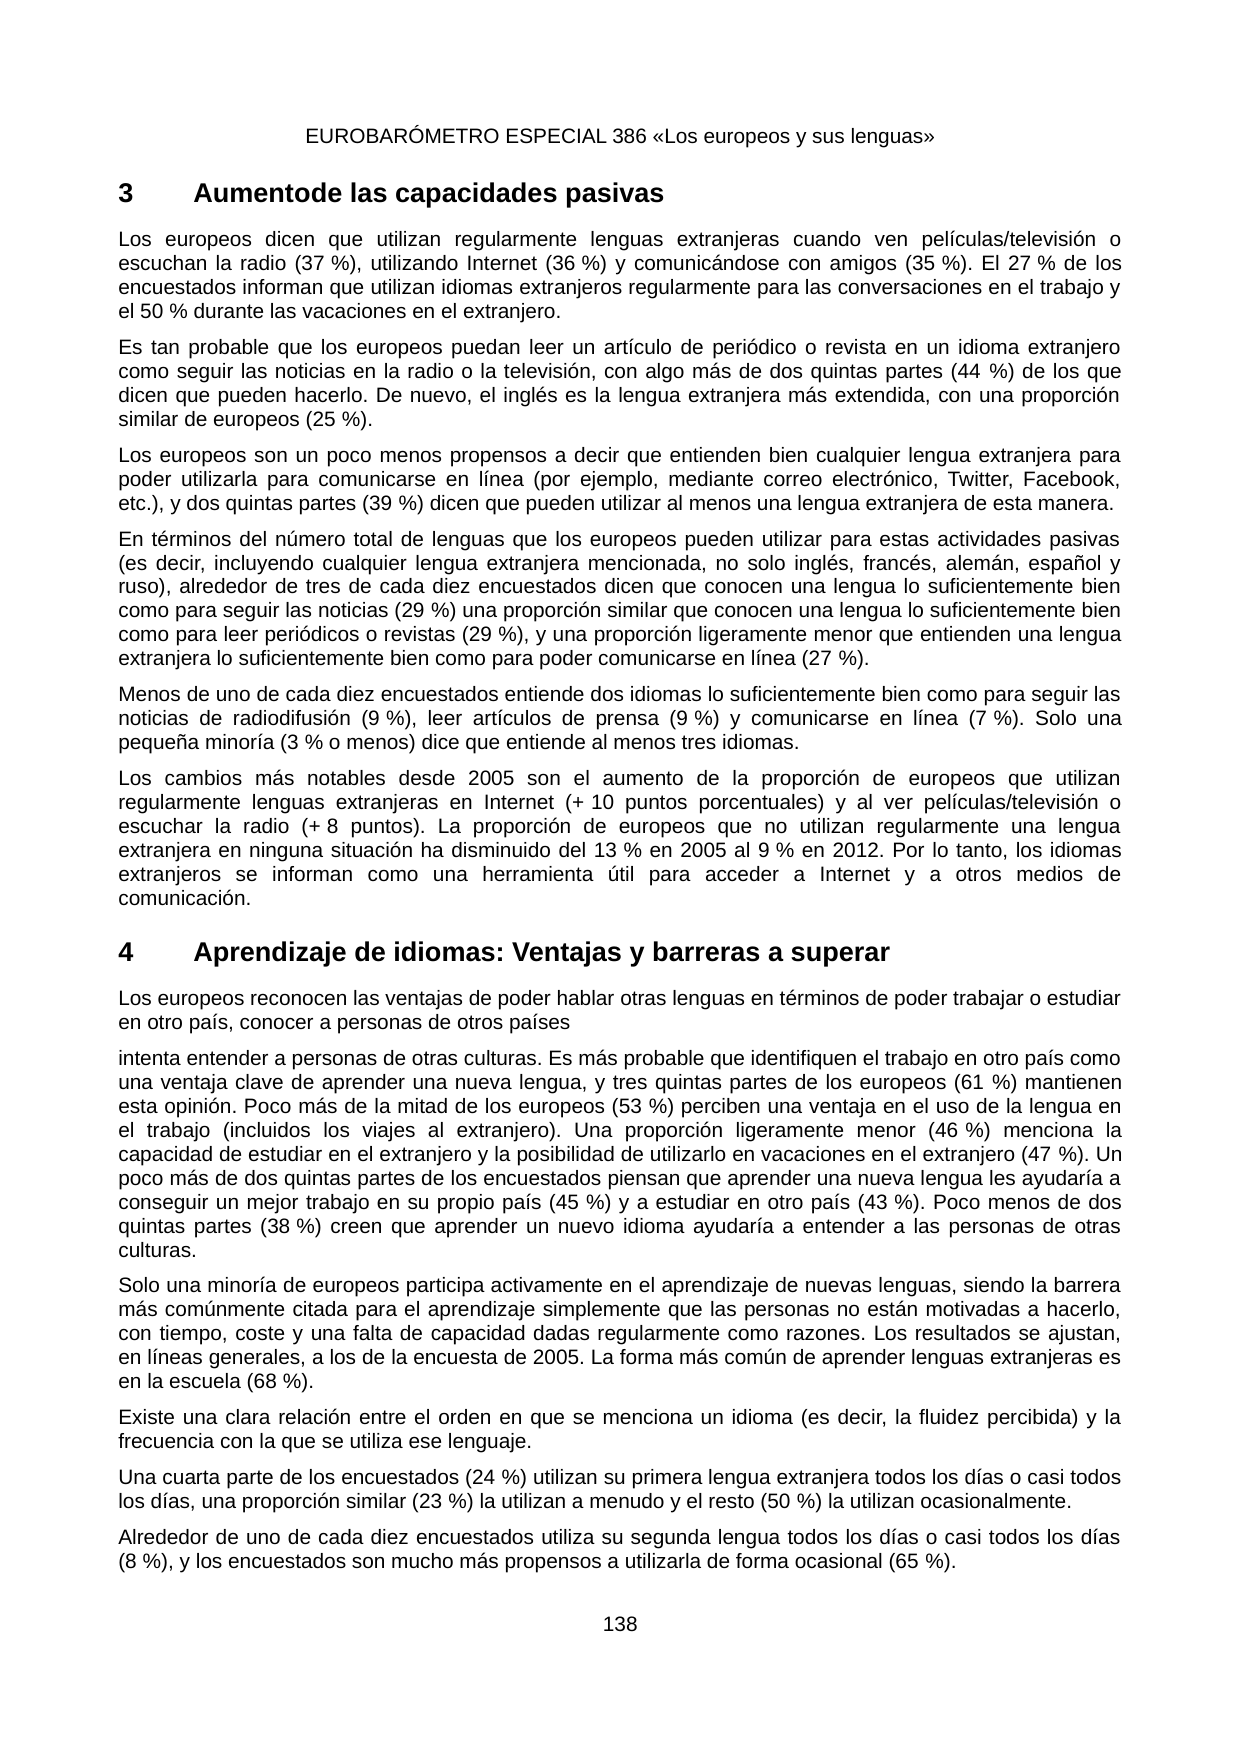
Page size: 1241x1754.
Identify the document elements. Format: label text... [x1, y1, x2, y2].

text Solo una minoría de europeos participa activamente en el aprendizaje de nuevas lenguas, siendo la barrera más comúnmente citada para el aprendizaje simplemente que las personas no están motivadas a hacerlo, con tiempo, coste y una falta de capacidad dadas regularmente como razones. Los resultados se ajustan, en líneas generales, a los de la encuesta de 2005. La forma más común de aprender lenguas extranjeras es en la escuela (68 %). [118, 1273, 1122, 1393]
text intenta entender a personas de otras culturas. Es más probable que identifiquen el trabajo en otro país como una ventaja clave de aprender una nueva lengua, y tres quintas partes de los europeos (61 %) mantienen esta opinión. Poco más de la mitad de los europeos (53 %) perciben una ventaja en el uso de la lengua en el trabajo (incluidos los viajes al extranjero). Una proporción ligeramente menor (46 %) menciona la capacidad de estudiar en el extranjero y la posibilidad de utilizarlo en vacaciones en el extranjero (47 %). Un poco más de dos quintas partes de los encuestados piensan que aprender una nueva lengua les ayudaría a conseguir un mejor trabajo en su propio país (45 %) y a estudiar en otro país (43 %). Poco menos de dos quintas partes (38 %) creen que aprender un nuevo idioma ayudaría a entender a las personas de otras culturas. [118, 1046, 1122, 1261]
text Los europeos dicen que utilizan regularmente lenguas extranjeras cuando ven películas/televisión o escuchan la radio (37 %), utilizando Internet (36 %) y comunicándose con amigos (35 %). El 27 % de los encuestados informan que utilizan idiomas extranjeros regularmente para las conversaciones en el trabajo y el 50 % durante las vacaciones en el extranjero. [118, 227, 1122, 323]
subtitle Aumentode las capacidades pasivas [118, 177, 1122, 209]
subtitle Aprendizaje de idiomas: Ventajas y barreras a superar [118, 936, 1122, 967]
text Es tan probable que los europeos puedan leer un artículo de periódico o revista en un idioma extranjero como seguir las noticias en la radio o la televisión, con algo más de dos quintas partes (44 %) de los que dicen que pueden hacerlo. De nuevo, el inglés es la lengua extranjera más extendida, con una proporción similar de europeos (25 %). [118, 335, 1122, 431]
text Una cuarta parte de los encuestados (24 %) utilizan su primera lengua extranjera todos los días o casi todos los días, una proporción similar (23 %) la utilizan a menudo y el resto (50 %) la utilizan ocasionalmente. [118, 1465, 1122, 1513]
text Los europeos son un poco menos propensos a decir que entienden bien cualquier lengua extranjera para poder utilizarla para comunicarse en línea (por ejemplo, mediante correo electrónico, Twitter, Facebook, etc.), y dos quintas partes (39 %) dicen que pueden utilizar al menos una lengua extranjera de esta manera. [118, 443, 1122, 514]
text Los europeos reconocen las ventajas de poder hablar otras lenguas en términos de poder trabajar o estudiar en otro país, conocer a personas de otros países [118, 986, 1122, 1034]
text Alrededor de uno de cada diez encuestados utiliza su segunda lengua todos los días o casi todos los días (8 %), y los encuestados son mucho más propensos a utilizarla de forma ocasional (65 %). [118, 1524, 1122, 1572]
text Existe una clara relación entre el orden en que se menciona un idioma (es decir, la fluidez percibida) y la frecuencia con la que se utiliza ese lenguaje. [118, 1405, 1122, 1453]
text En términos del número total de lenguas que los europeos pueden utilizar para estas actividades pasivas (es decir, incluyendo cualquier lengua extranjera mencionada, no solo inglés, francés, alemán, español y ruso), alrededor de tres de cada diez encuestados dicen que conocen una lengua lo suficientemente bien como para seguir las noticias (29 %) una proporción similar que conocen una lengua lo suficientemente bien como para leer periódicos o revistas (29 %), y una proporción ligeramente menor que entienden una lengua extranjera lo suficientemente bien como para poder comunicarse en línea (27 %). [118, 526, 1122, 670]
text Menos de uno de cada diez encuestados entiende dos idiomas lo suficientemente bien como para seguir las noticias de radiodifusión (9 %), leer artículos de prensa (9 %) y comunicarse en línea (7 %). Solo una pequeña minoría (3 % o menos) dice que entiende al menos tres idiomas. [118, 682, 1122, 754]
text Los cambios más notables desde 2005 son el aumento de la proporción de europeos que utilizan regularmente lenguas extranjeras en Internet (+ 10 puntos porcentuales) y al ver películas/televisión o escuchar la radio (+ 8 puntos). La proporción de europeos que no utilizan regularmente una lengua extranjera en ninguna situación ha disminuido del 13 % en 2005 al 9 % en 2012. Por lo tanto, los idiomas extranjeros se informan como una herramienta útil para acceder a Internet y a otros medios de comunicación. [118, 766, 1122, 909]
